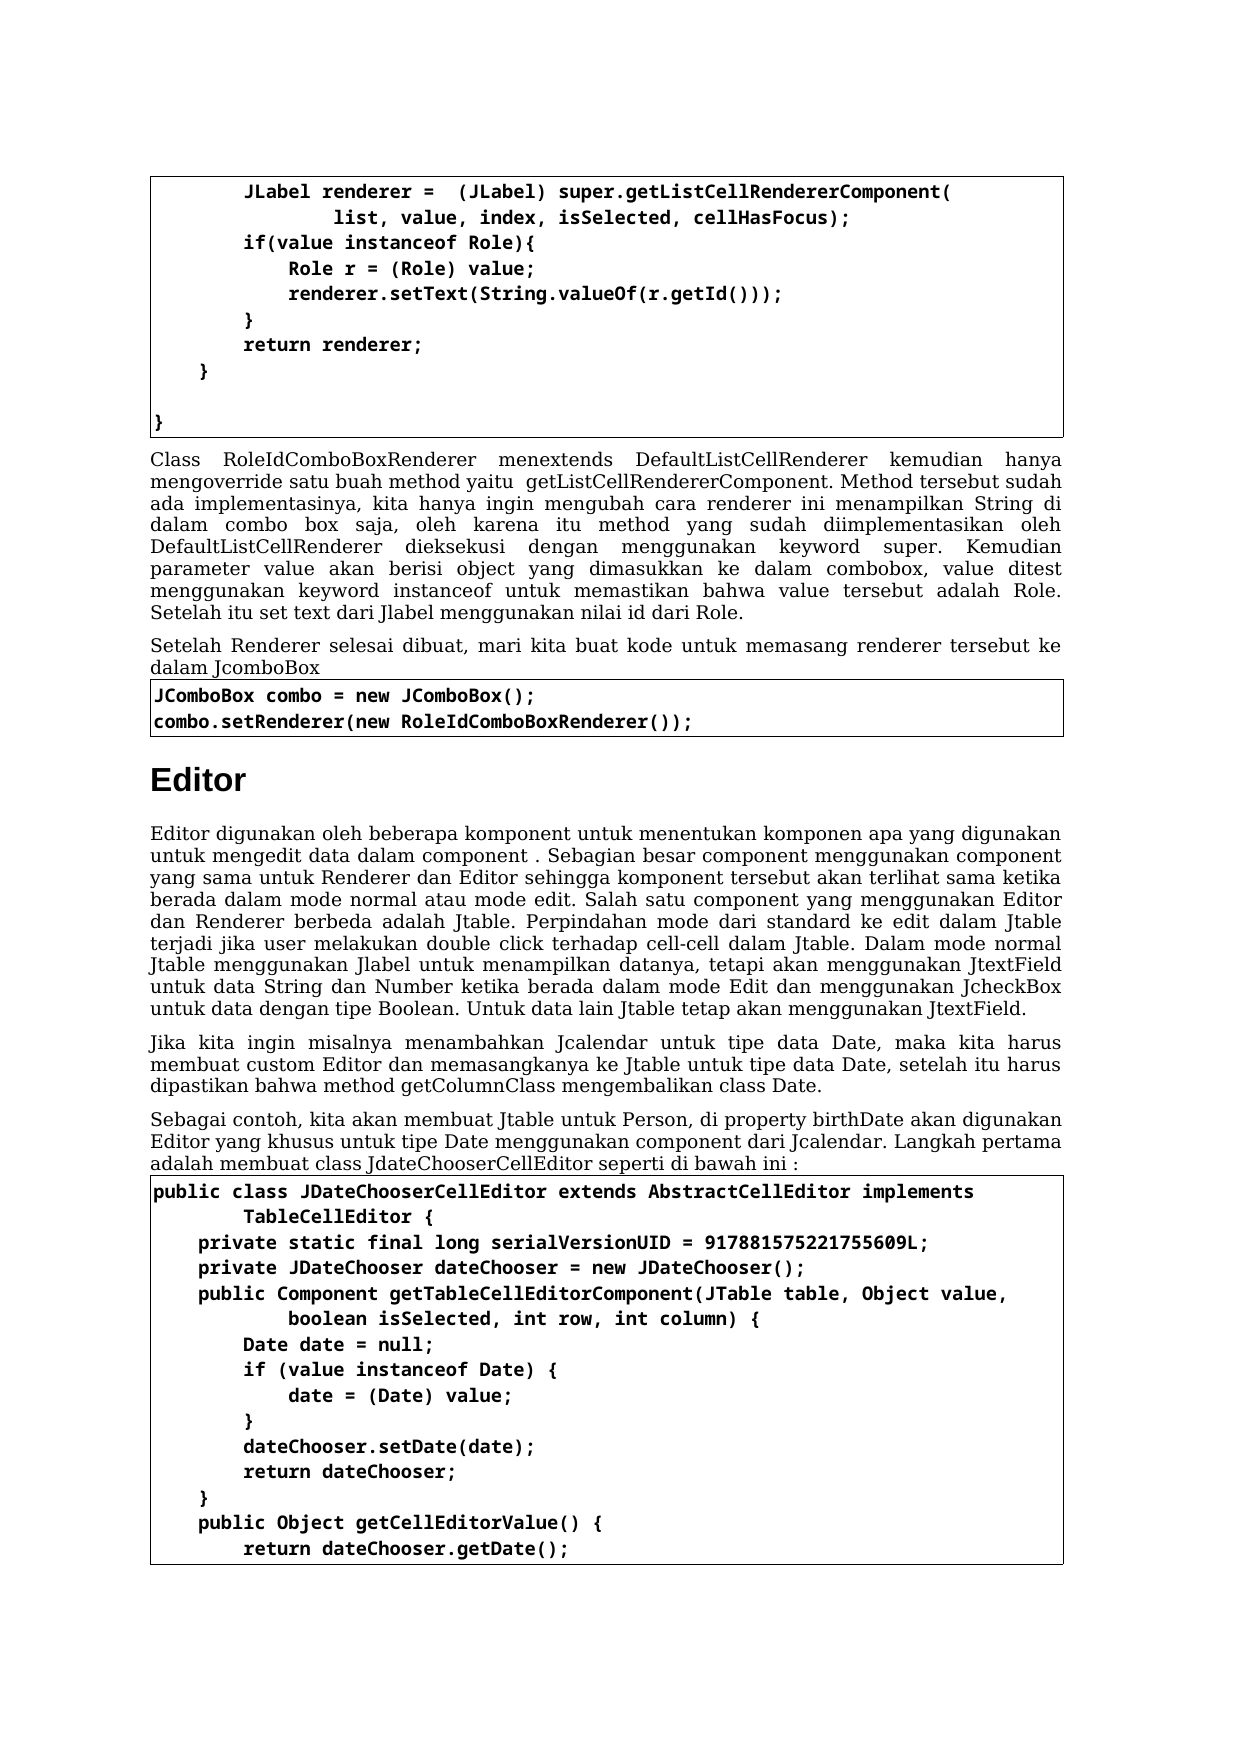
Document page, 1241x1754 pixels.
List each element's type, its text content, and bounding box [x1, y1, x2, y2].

text JLabel renderer = (JLabel) super.getListCellRendererComponent( [151, 177, 1063, 201]
text dateChooser.setDate(date); [151, 1430, 1063, 1456]
text renderer.setText(String.valueOf(r.getId())); [151, 278, 1063, 303]
subtitle Editor [150, 762, 1063, 799]
text private static final long serialVersionUID = 917881575221755609L; [151, 1226, 1063, 1251]
text } [151, 1481, 1063, 1507]
text public class JDateChooserCellEditor extends AbstractCellEditor implements [151, 1176, 1063, 1200]
text public Object getCellEditorValue() { [151, 1507, 1063, 1532]
text Role r = (Role) value; [151, 252, 1063, 278]
text private JDateChooser dateChooser = new JDateChooser(); [151, 1251, 1063, 1277]
text return dateChooser; [151, 1456, 1063, 1481]
text Class RoleIdComboBoxRenderer menextends DefaultListCellRenderer kemudian hanya mengoverride satu buah method yaitu getListCellRendererComponent. Method tersebut sudah ada implementasinya, kita hanya ingin mengubah cara renderer ini menampilkan String di dalam combo box saja, oleh karena itu method yang sudah diimplementasikan oleh DefaultListCellRenderer dieksekusi dengan menggunakan keyword super. Kemudian parameter value akan berisi object yang dimasukkan ke dalam combobox, value ditest menggunakan keyword instanceof untuk memastikan bahwa value tersebut adalah Role. Setelah itu set text dari Jlabel menggunakan nilai id dari Role. [150, 449, 1063, 624]
text } [151, 303, 1063, 329]
text public Component getTableCellEditorComponent(JTable table, Object value, [151, 1277, 1063, 1302]
text } [151, 405, 1063, 437]
text date = (Date) value; [151, 1379, 1063, 1404]
text if(value instanceof Role){ [151, 227, 1063, 252]
text return renderer; [151, 329, 1063, 354]
text if (value instanceof Date) { [151, 1353, 1063, 1379]
text boolean isSelected, int row, int column) { [151, 1302, 1063, 1328]
text TableCellEditor { [151, 1200, 1063, 1226]
text Sebagai contoh, kita akan membuat Jtable untuk Person, di property birthDate akan digunakan Editor yang khusus untuk tipe Date menggunakan component dari Jcalendar. Langkah pertama adalah membuat class JdateChooserCellEditor seperti di bawah ini : [150, 1109, 1063, 1175]
text list, value, index, isSelected, cellHasFocus); [151, 201, 1063, 227]
text } [151, 1404, 1063, 1430]
text Editor digunakan oleh beberapa komponent untuk menentukan komponen apa yang digunakan untuk mengedit data dalam component . Sebagian besar component menggunakan component yang sama untuk Renderer dan Editor sehingga komponent tersebut akan terlihat sama ketika berada dalam mode normal atau mode edit. Salah satu component yang menggunakan Editor dan Renderer berbeda adalah Jtable. Perpindahan mode dari standard ke edit dalam Jtable terjadi jika user melakukan double click terhadap cell-cell dalam Jtable. Dalam mode normal Jtable menggunakan Jlabel untuk menampilkan datanya, tetapi akan menggunakan JtextField untuk data String dan Number ketika berada dalam mode Edit dan menggunakan JcheckBox untuk data dengan tipe Boolean. Untuk data lain Jtable tetap akan menggunakan JtextField. [150, 823, 1063, 1020]
text Jika kita ingin misalnya menambahkan Jcalendar untuk tipe data Date, maka kita harus membuat custom Editor dan memasangkanya ke Jtable untuk tipe data Date, setelah itu harus dipastikan bahwa method getColumnClass mengembalikan class Date. [150, 1032, 1063, 1097]
text combo.setRenderer(new RoleIdComboBoxRenderer()); [151, 705, 1063, 736]
text return dateChooser.getDate(); [151, 1532, 1063, 1564]
text } [151, 354, 1063, 383]
text JComboBox combo = new JComboBox(); [151, 680, 1063, 705]
text Date date = null; [151, 1328, 1063, 1353]
text Setelah Renderer selesai dibuat, mari kita buat kode untuk memasang renderer tersebut ke dalam JcomboBox [150, 636, 1063, 679]
